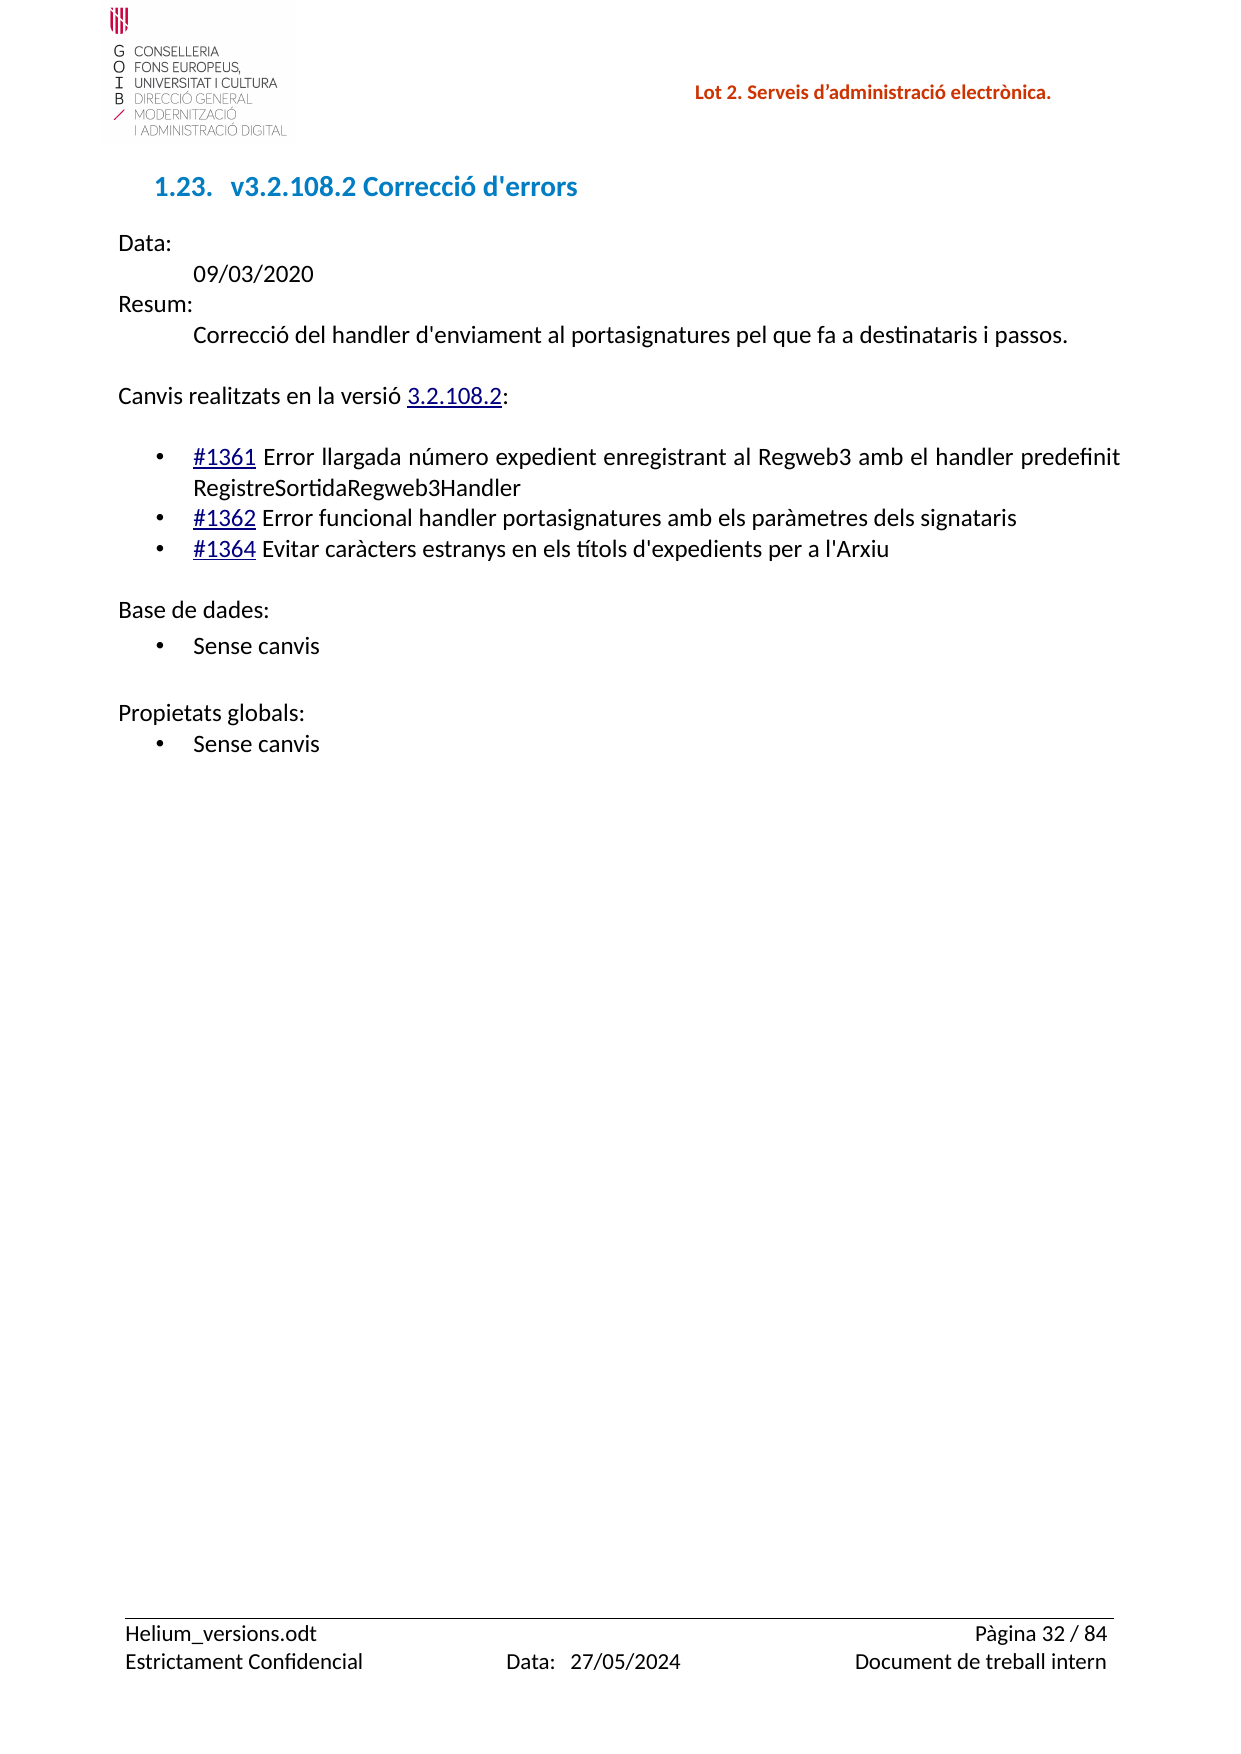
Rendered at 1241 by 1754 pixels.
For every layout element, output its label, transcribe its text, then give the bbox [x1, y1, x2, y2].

text Propietats globals: [118, 697, 1122, 728]
text Correcció del handler d'enviament al portasignatures pel que fa a destinataris i passos. [118, 319, 1122, 350]
text Data: [118, 228, 1122, 258]
list #1364 Evitar caràcters estranys en els títols d'expedients per a l'Arxiu [156, 533, 1122, 563]
picture [100, 0, 297, 144]
list #1362 Error funcional handler portasignatures amb els paràmetres dels signataris [156, 502, 1122, 533]
text 09/03/2020 [118, 258, 1122, 289]
subtitle v3.2.108.2 Correcció d'errors [153, 168, 1122, 204]
list Sense canvis [156, 630, 1122, 661]
text Resum: [118, 289, 1122, 319]
list #1361 Error llargada número expedient enregistrant al Regweb3 amb el handler predefinit RegistreSortidaRegweb3Handler [156, 441, 1122, 502]
text Base de dades: [118, 594, 1122, 624]
list Sense canvis [156, 728, 1122, 758]
text Canvis realitzats en la versió 3.2.108.2: [118, 380, 1122, 411]
